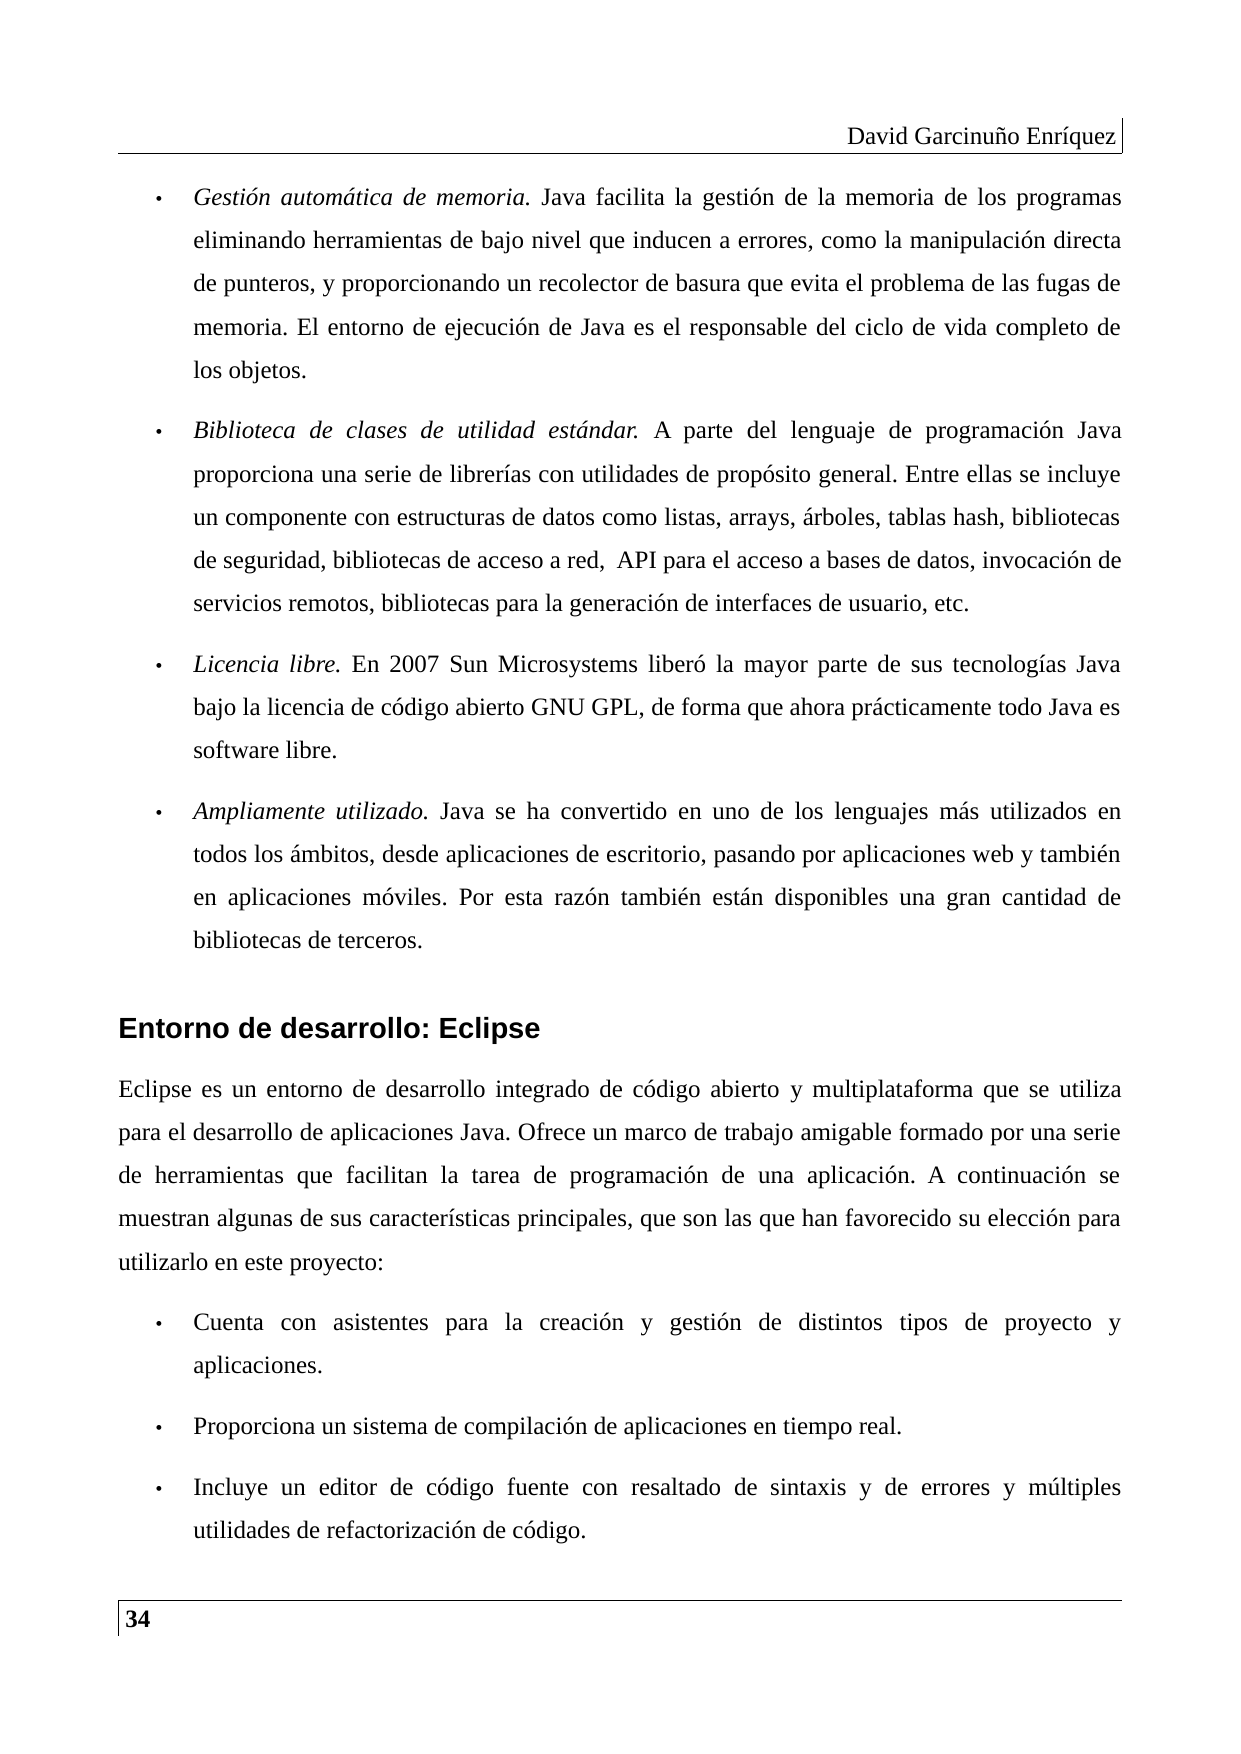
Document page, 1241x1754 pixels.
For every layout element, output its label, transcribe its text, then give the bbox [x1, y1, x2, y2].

list Cuenta con asistentes para la creación y gestión de distintos tipos de proyecto y aplicaciones. [156, 1307, 1122, 1379]
list Gestión automática de memoria. Java facilita la gestión de la memoria de los programas eliminando herramientas de bajo nivel que inducen a errores, como la manipulación directa de punteros, y proporcionando un recolector de basura que evita el problema de las fugas de memoria. El entorno de ejecución de Java es el responsable del ciclo de vida completo de los objetos. [156, 182, 1122, 383]
subtitle Entorno de desarrollo: Eclipse [118, 1011, 1122, 1045]
list Licencia libre. En 2007 Sun Microsystems liberó la mayor parte de sus tecnologías Java bajo la licencia de código abierto GNU GPL, de forma que ahora prácticamente todo Java es software libre. [156, 649, 1122, 764]
text Eclipse es un entorno de desarrollo integrado de código abierto y multiplataforma que se utiliza para el desarrollo de aplicaciones Java. Ofrece un marco de trabajo amigable formado por una serie de herramientas que facilitan la tarea de programación de una aplicación. A continuación se muestran algunas de sus características principales, que son las que han favorecido su elección para utilizarlo en este proyecto: [118, 1074, 1122, 1275]
list Incluye un editor de código fuente con resaltado de sintaxis y de errores y múltiples utilidades de refactorización de código. [156, 1472, 1122, 1544]
list Proporciona un sistema de compilación de aplicaciones en tiempo real. [156, 1411, 1122, 1440]
list Biblioteca de clases de utilidad estándar. A parte del lenguaje de programación Java proporciona una serie de librerías con utilidades de propósito general. Entre ellas se incluye un componente con estructuras de datos como listas, arrays, árboles, tablas hash, bibliotecas de seguridad, bibliotecas de acceso a red, API para el acceso a bases de datos, invocación de servicios remotos, bibliotecas para la generación de interfaces de usuario, etc. [156, 416, 1122, 617]
list Ampliamente utilizado. Java se ha convertido en uno de los lenguajes más utilizados en todos los ámbitos, desde aplicaciones de escritorio, pasando por aplicaciones web y también en aplicaciones móviles. Por esta razón también están disponibles una gran cantidad de bibliotecas de terceros. [156, 796, 1122, 954]
